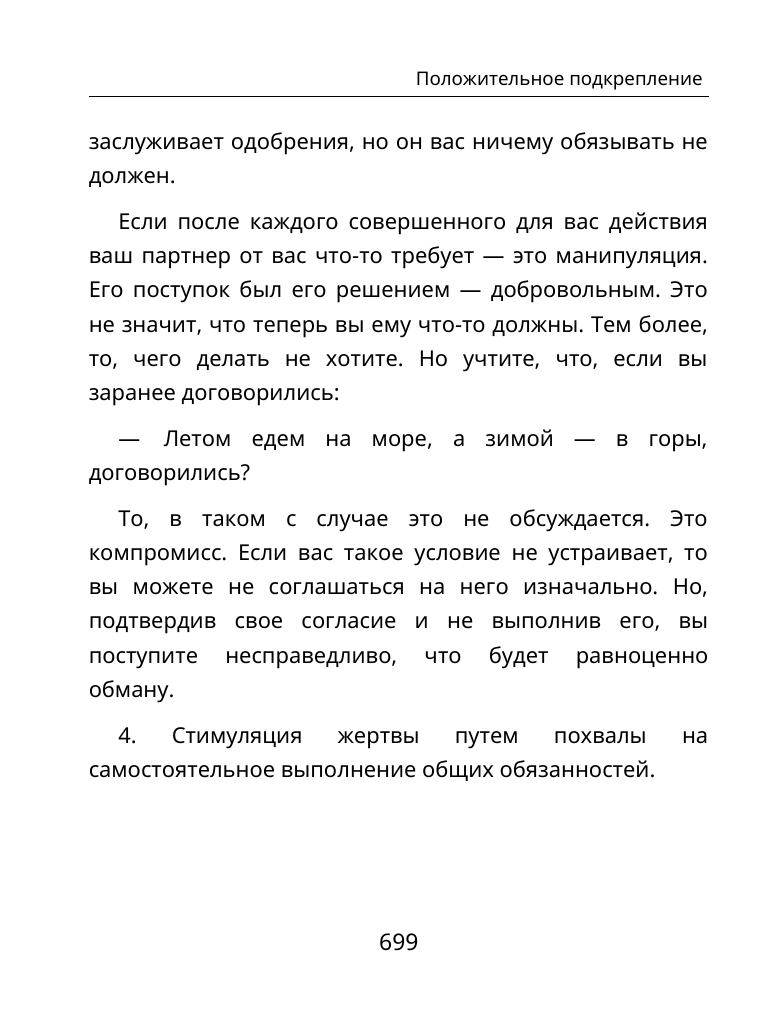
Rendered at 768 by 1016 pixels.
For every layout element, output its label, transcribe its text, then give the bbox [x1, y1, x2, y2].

list Летом едем на море, а зимой — в горы, договорились? [88, 423, 709, 487]
text То, в таком с случае это не обсуждается. Это компромисс. Если вас такое условие не устраивает, то вы можете не соглашаться на него изначально. Но, подтвердив свое согласие и не выполнив его, вы поступите несправедливо, что будет равноценно обману. [88, 503, 709, 704]
text Если после каждого совершенного для вас действия ваш партнер от вас что-то требует — это манипуляция. Его поступок был его решением — добровольным. Это не значит, что теперь вы ему что-то должны. Тем более, то, чего делать не хотите. Но учтите, что, если вы заранее договорились: [88, 206, 709, 407]
text 4. Стимуляция жертвы путем похвалы на самостоятельное выполнение общих обязанностей. [88, 720, 709, 784]
text заслуживает одобрения, но он вас ничему обязывать не должен. [88, 126, 709, 190]
